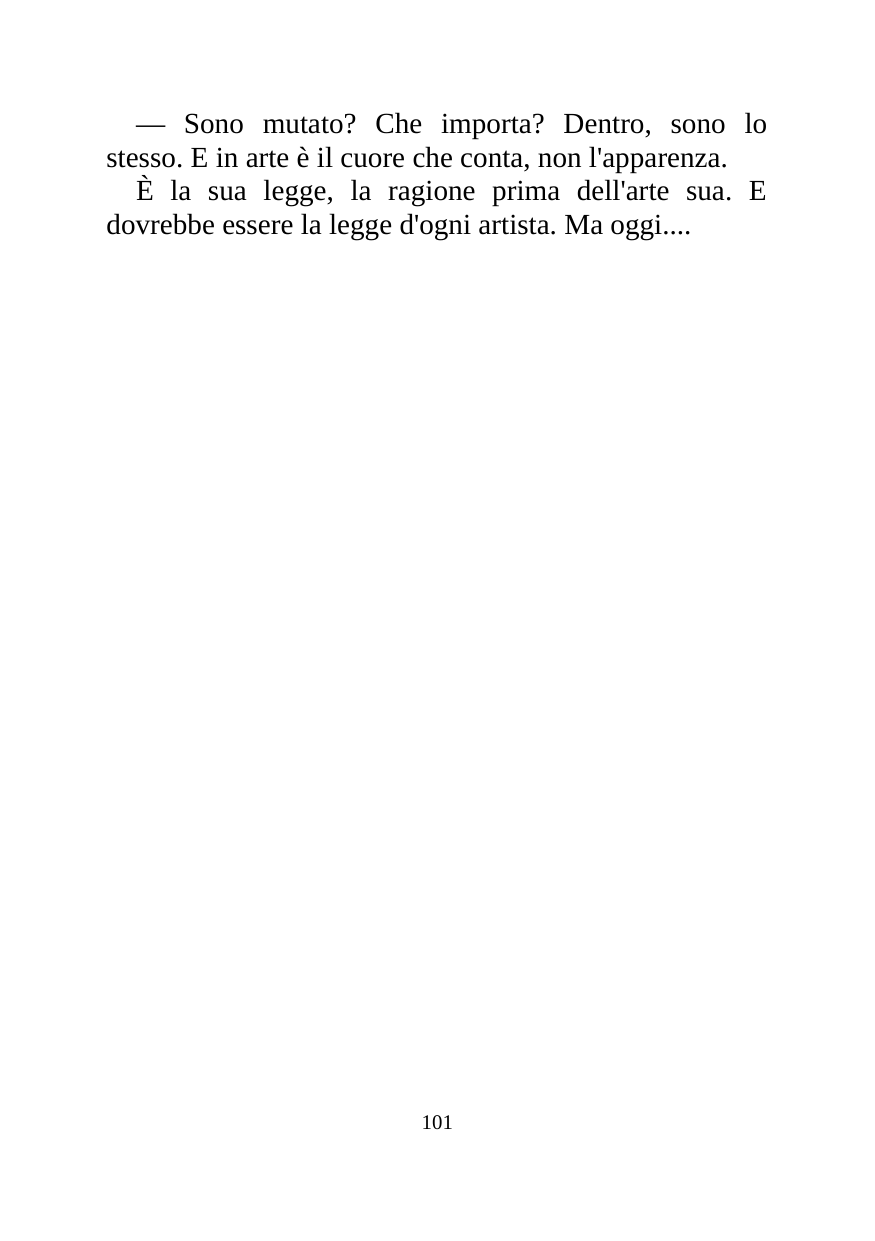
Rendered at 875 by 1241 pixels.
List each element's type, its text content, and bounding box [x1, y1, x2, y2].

text — Sono mutato? Che importa? Dentro, sono lo stesso. E in arte è il cuore che conta, non l'apparenza. [106, 106, 768, 173]
text È la sua legge, la ragione prima dell'arte sua. E dovrebbe essere la legge d'ogni artista. Ma oggi.... [106, 173, 768, 240]
